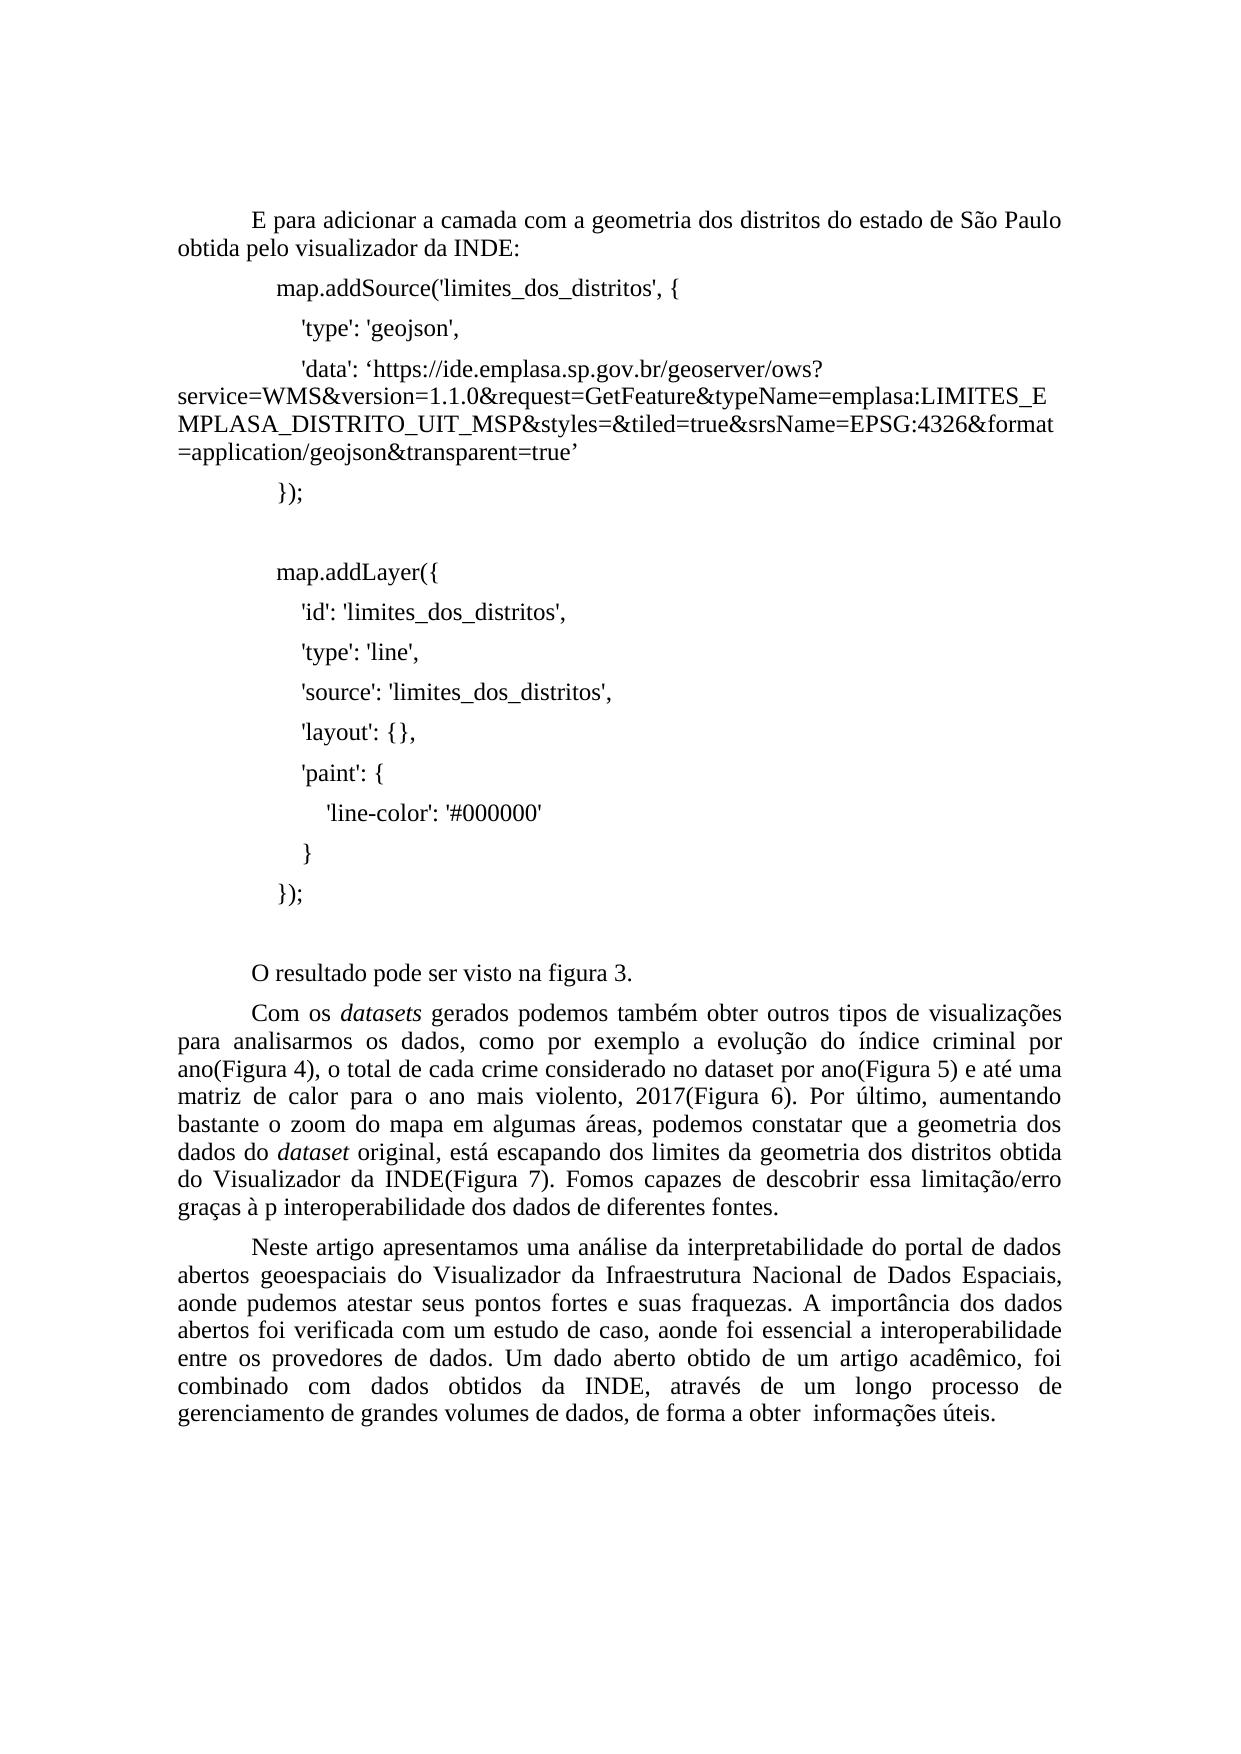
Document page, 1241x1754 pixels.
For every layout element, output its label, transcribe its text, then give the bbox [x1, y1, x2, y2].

text map.addLayer({ [177, 558, 1063, 586]
text O resultado pode ser visto na figura 3. [177, 959, 1063, 987]
text 'type': 'line', [177, 638, 1063, 666]
text 'source': 'limites_dos_distritos', [177, 678, 1063, 706]
text 'id': 'limites_dos_distritos', [177, 598, 1063, 626]
text } [177, 839, 1063, 867]
text }); [177, 879, 1063, 907]
text 'line-color': '#000000' [177, 799, 1063, 826]
text 'layout': {}, [177, 718, 1063, 746]
text map.addSource('limites_dos_distritos', { [177, 274, 1063, 302]
text }); [177, 478, 1063, 506]
text 'type': 'geojson', [177, 314, 1063, 342]
text Neste artigo apresentamos uma análise da interpretabilidade do portal de dados abertos geoespaciais do Visualizador da Infraestrutura Nacional de Dados Espaciais, aonde pudemos atestar seus pontos fortes e suas fraquezas. A importância dos dados abertos foi verificada com um estudo de caso, aonde foi essencial a interoperabilidade entre os provedores de dados. Um dado aberto obtido de um artigo acadêmico, foi combinado com dados obtidos da INDE, através de um longo processo de gerenciamento de grandes volumes de dados, de forma a obter informações úteis. [177, 1233, 1063, 1427]
text 'paint': { [177, 759, 1063, 786]
text 'data': ‘https://ide.emplasa.sp.gov.br/geoserver/ows?service=WMS&version=1.1.0&request=GetFeature&typeName=emplasa:LIMITES_EMPLASA_DISTRITO_UIT_MSP&styles=&tiled=true&srsName=EPSG:4326&format=application/geojson&transparent=true’ [177, 355, 1063, 466]
text Com os datasets gerados podemos também obter outros tipos de visualizações para analisarmos os dados, como por exemplo a evolução do índice criminal por ano(Figura 4), o total de cada crime considerado no dataset por ano(Figura 5) e até uma matriz de calor para o ano mais violento, 2017(Figura 6). Por último, aumentando bastante o zoom do mapa em algumas áreas, podemos constatar que a geometria dos dados do dataset original, está escapando dos limites da geometria dos distritos obtida do Visualizador da INDE(Figura 7). Fomos capazes de descobrir essa limitação/erro graças à p interoperabilidade dos dados de diferentes fontes. [177, 999, 1063, 1221]
text E para adicionar a camada com a geometria dos distritos do estado de São Paulo obtida pelo visualizador da INDE: [177, 207, 1063, 262]
